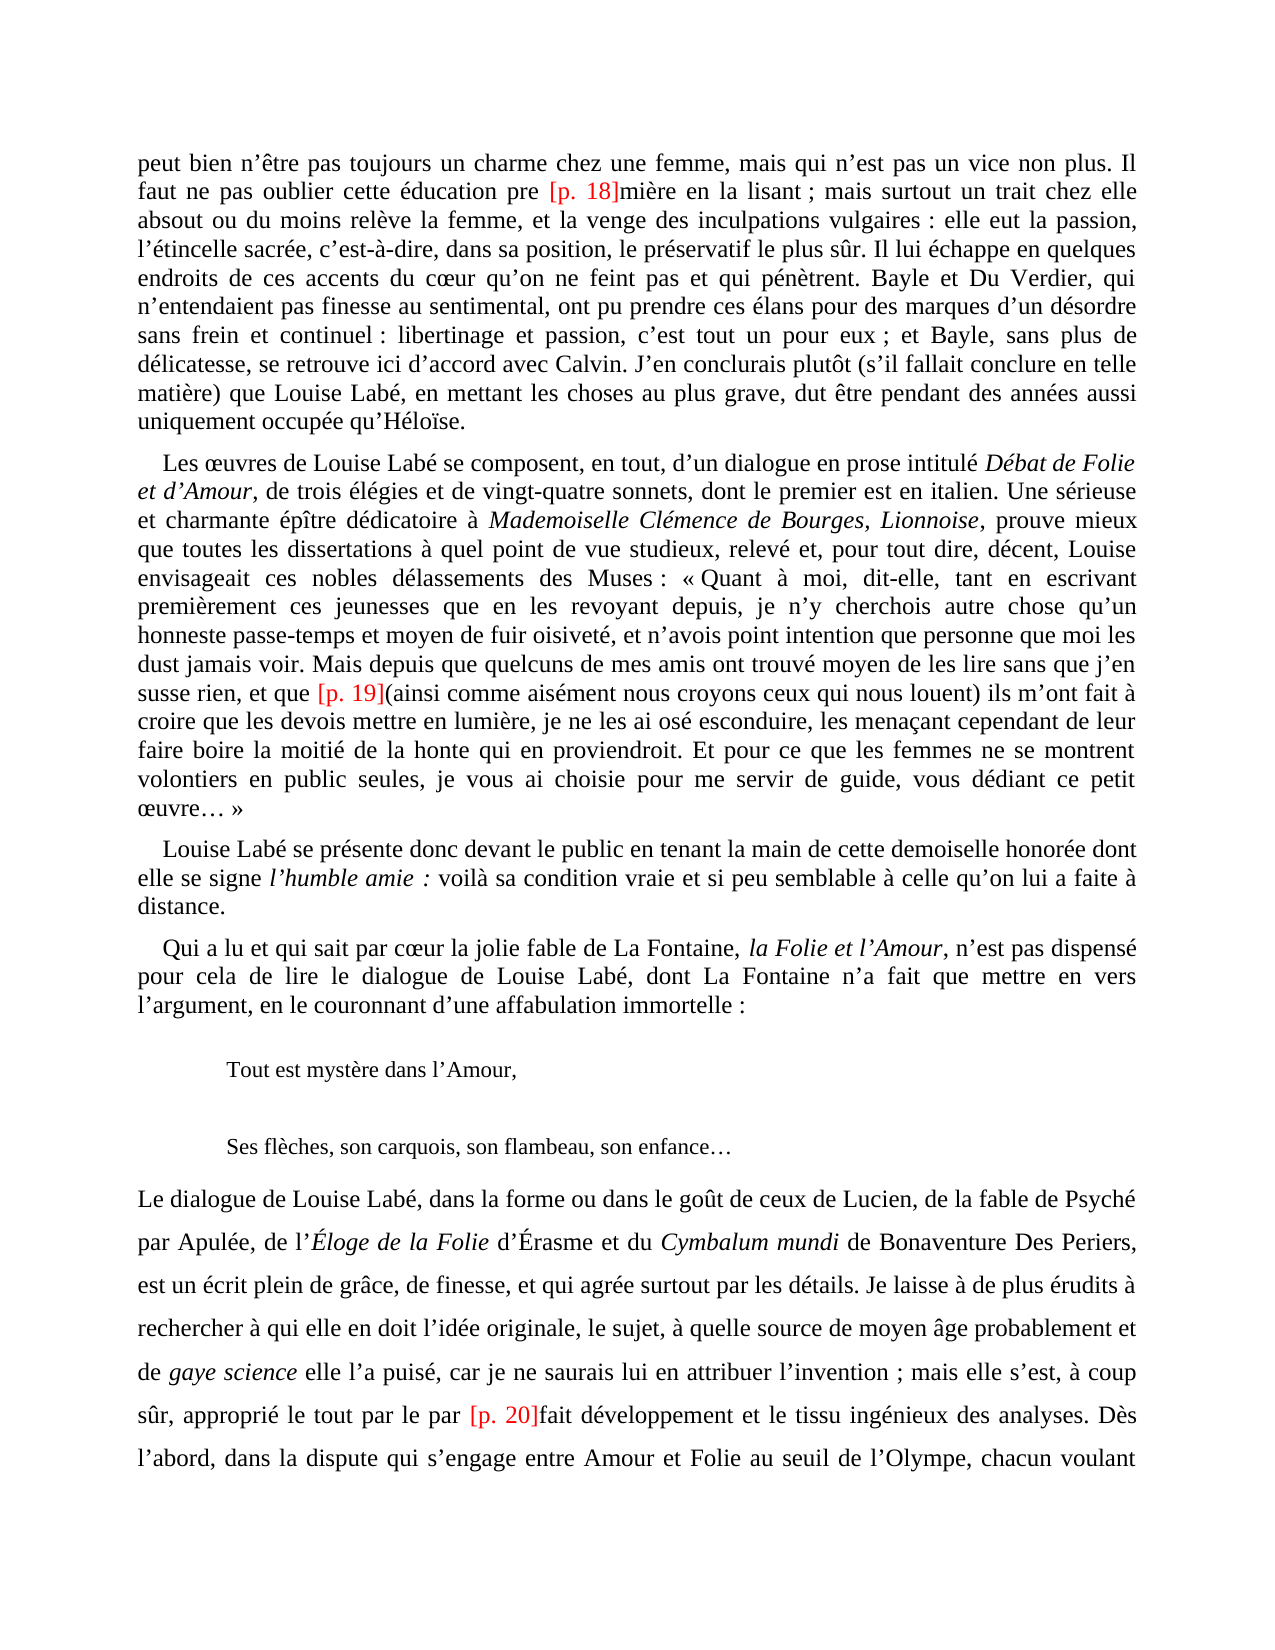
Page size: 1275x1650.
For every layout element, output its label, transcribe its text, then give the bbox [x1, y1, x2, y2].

text Ses flèches, son carquois, son flambeau, son enfance… [226, 1133, 1137, 1159]
text peut bien n’être pas toujours un charme chez une femme, mais qui n’est pas un vice non plus. Il faut ne pas oublier cette éducation pre [p. 18]mière en la lisant ; mais surtout un trait chez elle absout ou du moins relève la femme, et la venge des inculpations vulgaires : elle eut la passion, l’étincelle sacrée, c’est-à-dire, dans sa position, le préservatif le plus sûr. Il lui échappe en quelques endroits de ces accents du cœur qu’on ne feint pas et qui pénètrent. Bayle et Du Verdier, qui n’entendaient pas finesse au sentimental, ont pu prendre ces élans pour des marques d’un désordre sans frein et continuel : libertinage et passion, c’est tout un pour eux ; et Bayle, sans plus de délicatesse, se retrouve ici d’accord avec Calvin. J’en conclurais plutôt (s’il fallait conclure en telle matière) que Louise Labé, en mettant les choses au plus grave, dut être pendant des années aussi uniquement occupée qu’Héloïse. [137, 148, 1137, 435]
text Les œuvres de Louise Labé se composent, en tout, d’un dialogue en prose intitulé Débat de Folie et d’Amour, de trois élégies et de vingt-quatre sonnets, dont le premier est en italien. Une sérieuse et charmante épître dédicatoire à Mademoiselle Clémence de Bourges, Lionnoise, prouve mieux que toutes les dissertations à quel point de vue studieux, relevé et, pour tout dire, décent, Louise envisageait ces nobles délassements des Muses : « Quant à moi, dit-elle, tant en escrivant premièrement ces jeunesses que en les revoyant depuis, je n’y cherchois autre chose qu’un honneste passe-temps et moyen de fuir oisiveté, et n’avois point intention que personne que moi les dust jamais voir. Mais depuis que quelcuns de mes amis ont trouvé moyen de les lire sans que j’en susse rien, et que [p. 19](ainsi comme aisément nous croyons ceux qui nous louent) ils m’ont fait à croire que les devois mettre en lumière, je ne les ai osé esconduire, les menaçant cependant de leur faire boire la moitié de la honte qui en proviendroit. Et pour ce que les femmes ne se montrent volontiers en public seules, je vous ai choisie pour me servir de guide, vous dédiant ce petit œuvre… » [137, 448, 1137, 821]
text Louise Labé se présente donc devant le public en tenant la main de cette demoiselle honorée dont elle se signe l’humble amie : voilà sa condition vraie et si peu semblable à celle qu’on lui a faite à distance. [137, 834, 1137, 920]
text Le dialogue de Louise Labé, dans la forme ou dans le goût de ceux de Lucien, de la fable de Psyché par Apulée, de l’Éloge de la Folie d’Érasme et du Cymbalum mundi de Bonaventure Des Periers, est un écrit plein de grâce, de finesse, et qui agrée surtout par les détails. Je laisse à de plus érudits à rechercher à qui elle en doit l’idée originale, le sujet, à quelle source de moyen âge probablement et de gaye science elle l’a puisé, car je ne saurais lui en attribuer l’invention ; mais elle s’est, à coup sûr, approprié le tout par le par [p. 20]fait développement et le tissu ingénieux des analyses. Dès l’abord, dans la dispute qui s’engage entre Amour et Folie au seuil de l’Olympe, chacun voulant [137, 1184, 1137, 1472]
text Qui a lu et qui sait par cœur la jolie fable de La Fontaine, la Folie et l’Amour, n’est pas dispensé pour cela de lire le dialogue de Louise Labé, dont La Fontaine n’a fait que mettre en vers l’argument, en le couronnant d’une affabulation immortelle : [137, 933, 1137, 1019]
text Tout est mystère dans l’Amour, [226, 1056, 1137, 1083]
